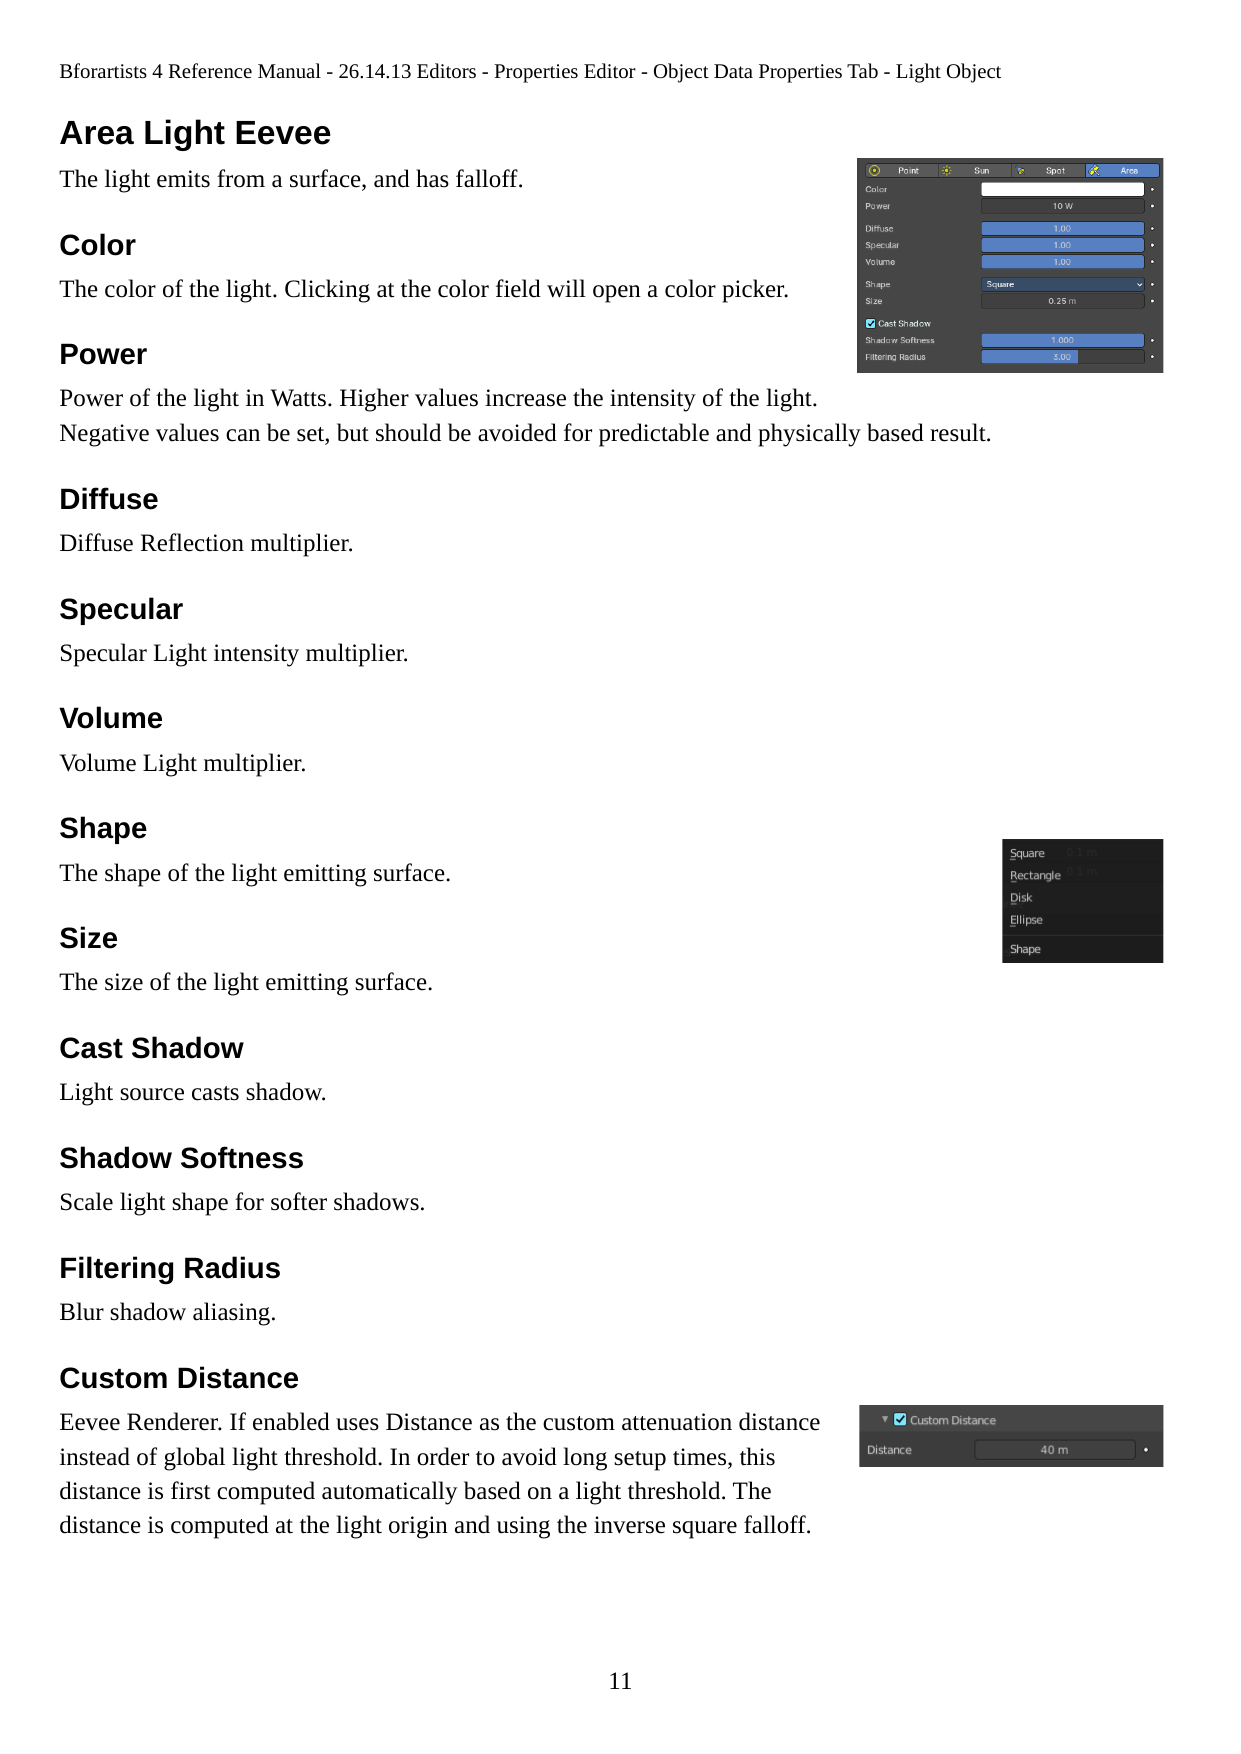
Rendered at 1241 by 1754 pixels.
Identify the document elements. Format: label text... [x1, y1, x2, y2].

subtitle [1164, 227, 1181, 261]
text Volume Light multiplier. [59, 748, 1181, 776]
text The light emits from a surface, and has falloff. [59, 164, 857, 192]
text The color of the light. Clicking at the color field will open a color picker. [59, 274, 857, 302]
text Diffuse Reflection multiplier. [59, 528, 1181, 557]
text Scale light shape for softer shadows. [59, 1187, 1181, 1216]
text Light source casts shadow. [59, 1077, 1181, 1106]
subtitle Shadow Softness [59, 1141, 1181, 1175]
text The size of the light emitting surface. [59, 967, 1181, 996]
picture [1002, 839, 1164, 963]
text The shape of the light emitting surface. [59, 858, 1002, 886]
text Power of the light in Watts. Higher values increase the intensity of the light. Negative values can be set, but should be avoided for predictable and physically based result. [59, 383, 1181, 447]
subtitle Area Light Eevee [3, 113, 1181, 151]
subtitle Shape [59, 811, 1181, 845]
text Eevee Renderer. If enabled uses Distance as the custom attenuation distance instead of global light threshold. In order to avoid long setup times, this distance is first computed automatically based on a light threshold. The distance is computed at the light origin and using the inverse square falloff. [59, 1407, 1181, 1539]
subtitle Cast Shadow [59, 1031, 1181, 1065]
subtitle Volume [59, 701, 1181, 735]
subtitle Diffuse [59, 482, 1181, 515]
text Blur shadow aliasing. [59, 1297, 1181, 1326]
subtitle Color [59, 227, 857, 261]
picture [857, 158, 1164, 373]
text Specular Light intensity multiplier. [59, 638, 1181, 667]
subtitle Power [59, 337, 857, 371]
subtitle Specular [59, 592, 1181, 625]
picture [859, 1405, 1164, 1467]
subtitle Size [59, 921, 1002, 955]
subtitle Custom Distance [59, 1361, 1181, 1394]
subtitle [1164, 337, 1181, 371]
subtitle [1164, 921, 1181, 955]
subtitle Filtering Radius [59, 1251, 1181, 1285]
